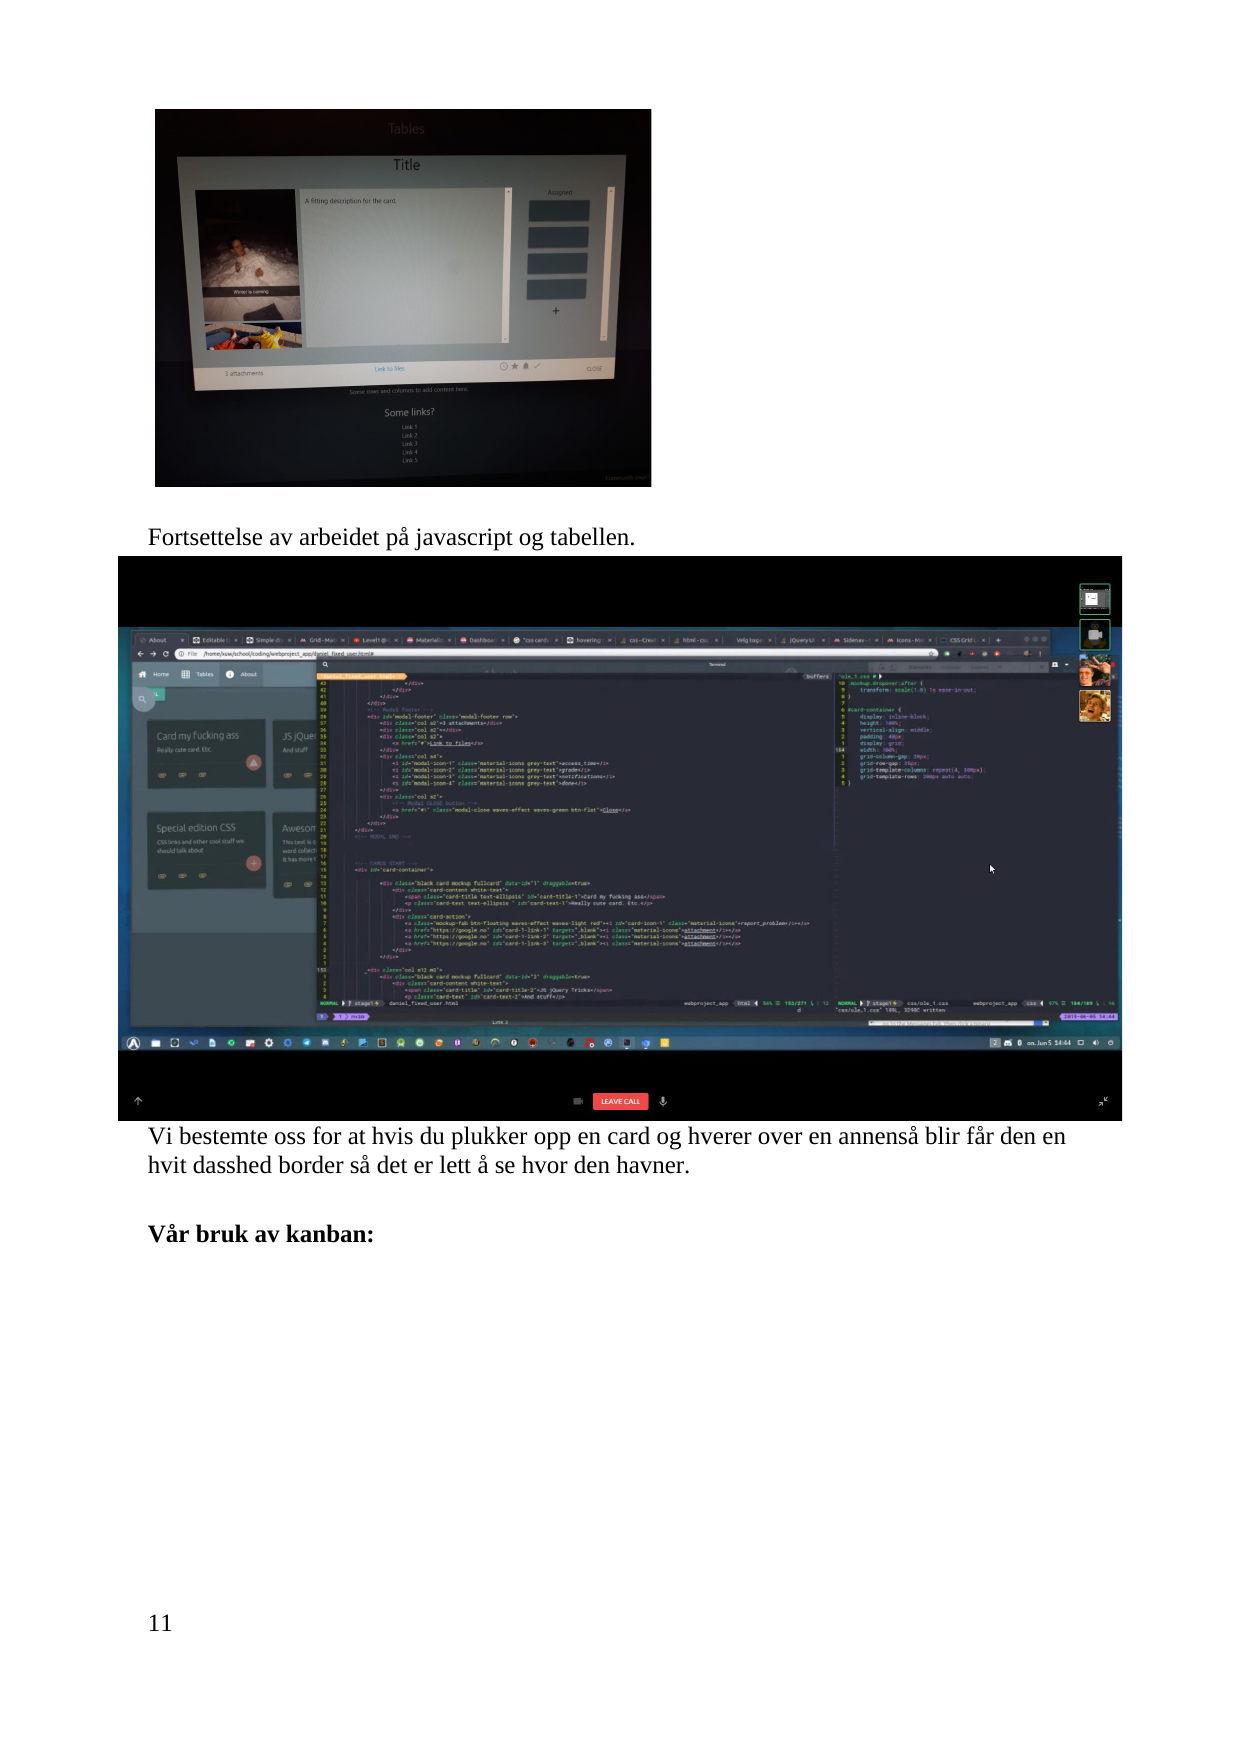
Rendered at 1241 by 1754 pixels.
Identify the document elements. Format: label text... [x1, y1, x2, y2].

picture [118, 556, 1123, 1121]
text Vi bestemte oss for at hvis du plukker opp en card og hverer over en annenså blir får den en hvit dasshed border så det er lett å se hvor den havner. [148, 1121, 1092, 1178]
text Fortsettelse av arbeidet på javascript og tabellen. [148, 522, 1092, 550]
picture [155, 109, 652, 487]
text Vår bruk av kanban: [148, 1219, 1092, 1248]
